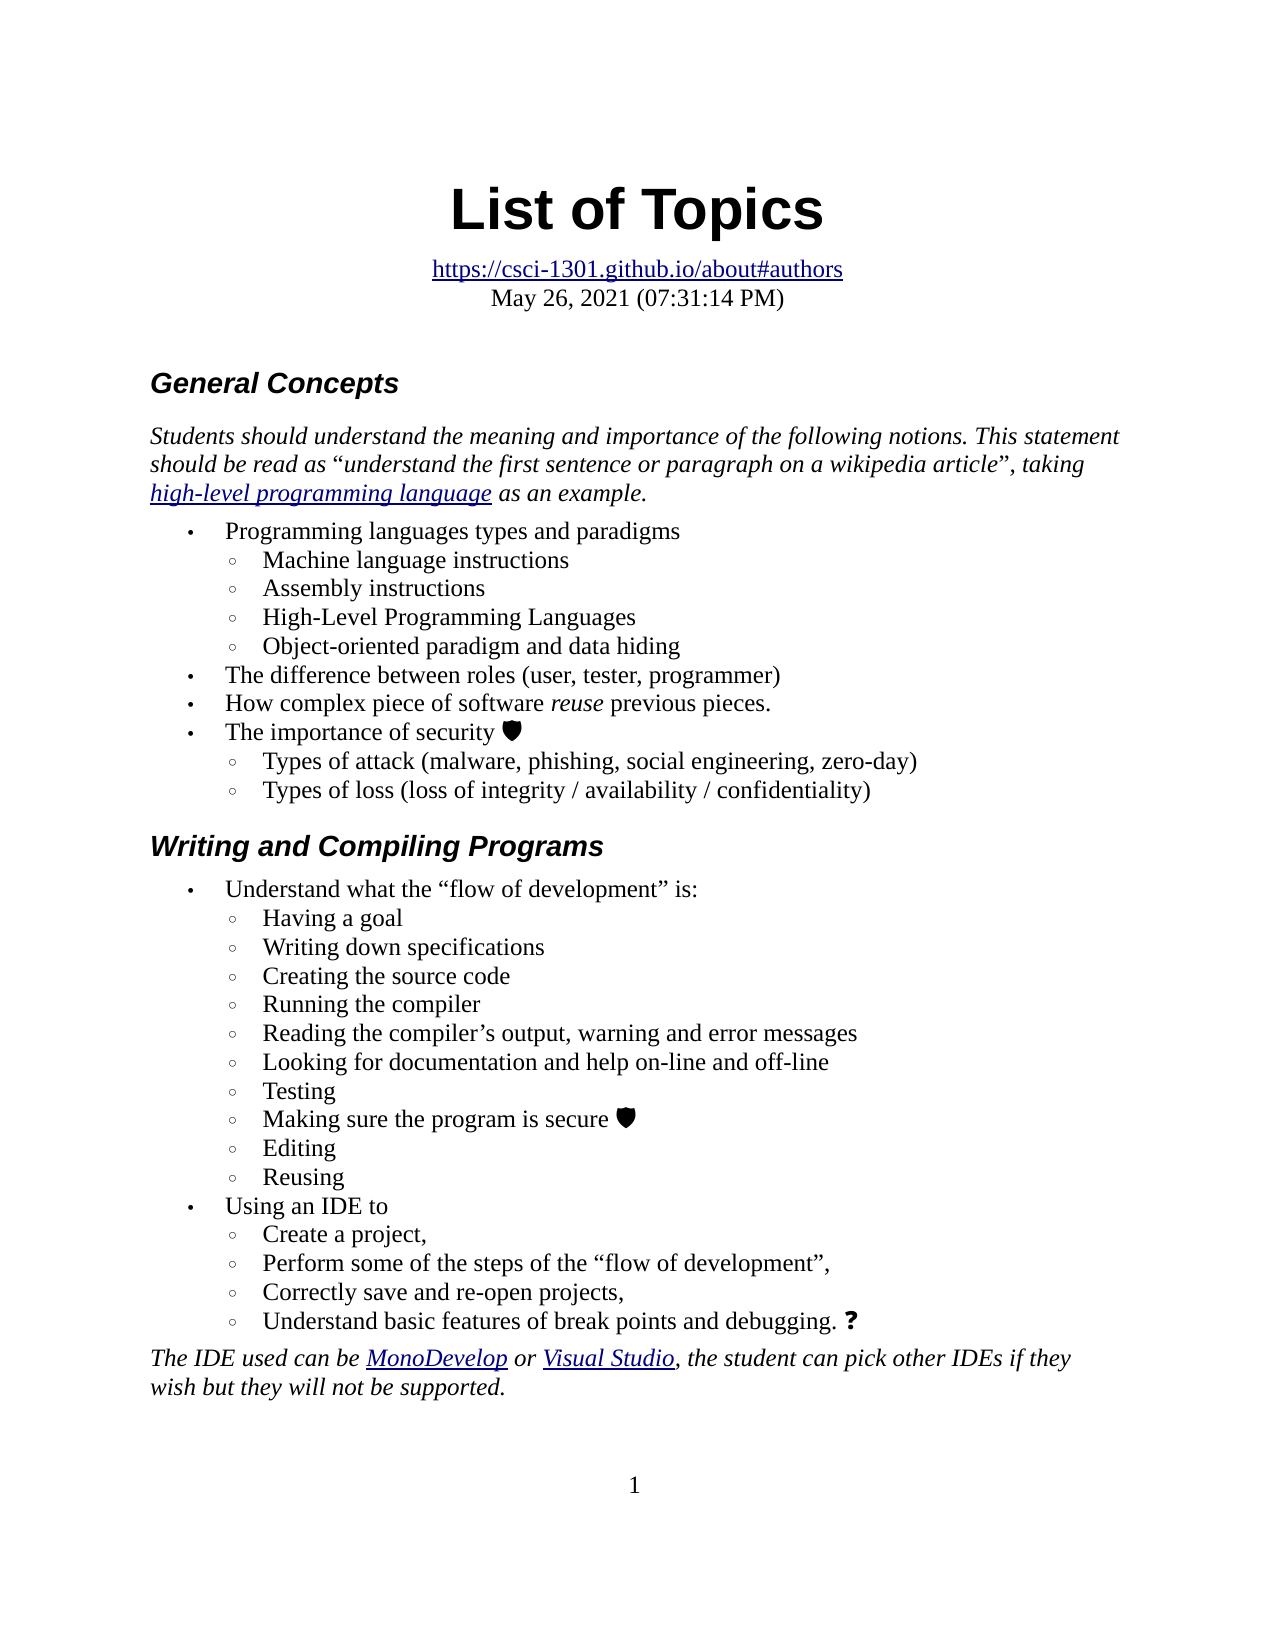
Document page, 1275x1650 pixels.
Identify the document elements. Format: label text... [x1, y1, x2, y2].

list Types of attack (malware, phishing, social engineering, zero-day) [225, 746, 1125, 775]
list Object-oriented paradigm and data hiding [225, 631, 1125, 660]
title List of Topics [150, 175, 1125, 242]
list Types of loss (loss of integrity / availability / confidentiality) [225, 775, 1125, 803]
list Making sure the program is secure 🛡️ [225, 1104, 1125, 1133]
list High-Level Programming Languages [225, 602, 1125, 631]
list How complex piece of software reuse previous pieces. [187, 688, 1125, 717]
list Editing [225, 1133, 1125, 1162]
list Correctly save and re-open projects, [225, 1277, 1125, 1306]
list Assembly instructions [225, 573, 1125, 602]
list Reading the compiler’s output, warning and error messages [225, 1018, 1125, 1047]
list The importance of security 🛡️ [187, 717, 1125, 746]
list Creating the source code [225, 961, 1125, 989]
text Students should understand the meaning and importance of the following notions. This statement should be read as “understand the first sentence or paragraph on a wikipedia article”, taking high-level programming language as an example. [150, 421, 1125, 507]
subtitle Writing and Compiling Programs [150, 828, 1125, 862]
list Running the compiler [225, 989, 1125, 1018]
list Having a goal [225, 903, 1125, 932]
list Programming languages types and paradigms [187, 516, 1125, 545]
list Reusing [225, 1162, 1125, 1191]
subtitle General Concepts [150, 366, 1125, 399]
text The IDE used can be MonoDevelop or Visual Studio, the student can pick other IDEs if they wish but they will not be supported. [150, 1343, 1125, 1401]
list Looking for documentation and help on-line and off-line [225, 1047, 1125, 1076]
list Understand basic features of break points and debugging. ❓ [225, 1306, 1125, 1334]
text https://csci-1301.github.io/about#authors [150, 254, 1125, 283]
list Understand what the “flow of development” is: [187, 874, 1125, 903]
list Using an IDE to [187, 1191, 1125, 1219]
text May 26, 2021 (07:31:14 PM) [150, 283, 1125, 312]
list Perform some of the steps of the “flow of development”, [225, 1248, 1125, 1277]
list Writing down specifications [225, 932, 1125, 961]
list The difference between roles (user, tester, programmer) [187, 660, 1125, 688]
list Testing [225, 1076, 1125, 1104]
list Create a project, [225, 1219, 1125, 1248]
list Machine language instructions [225, 545, 1125, 573]
